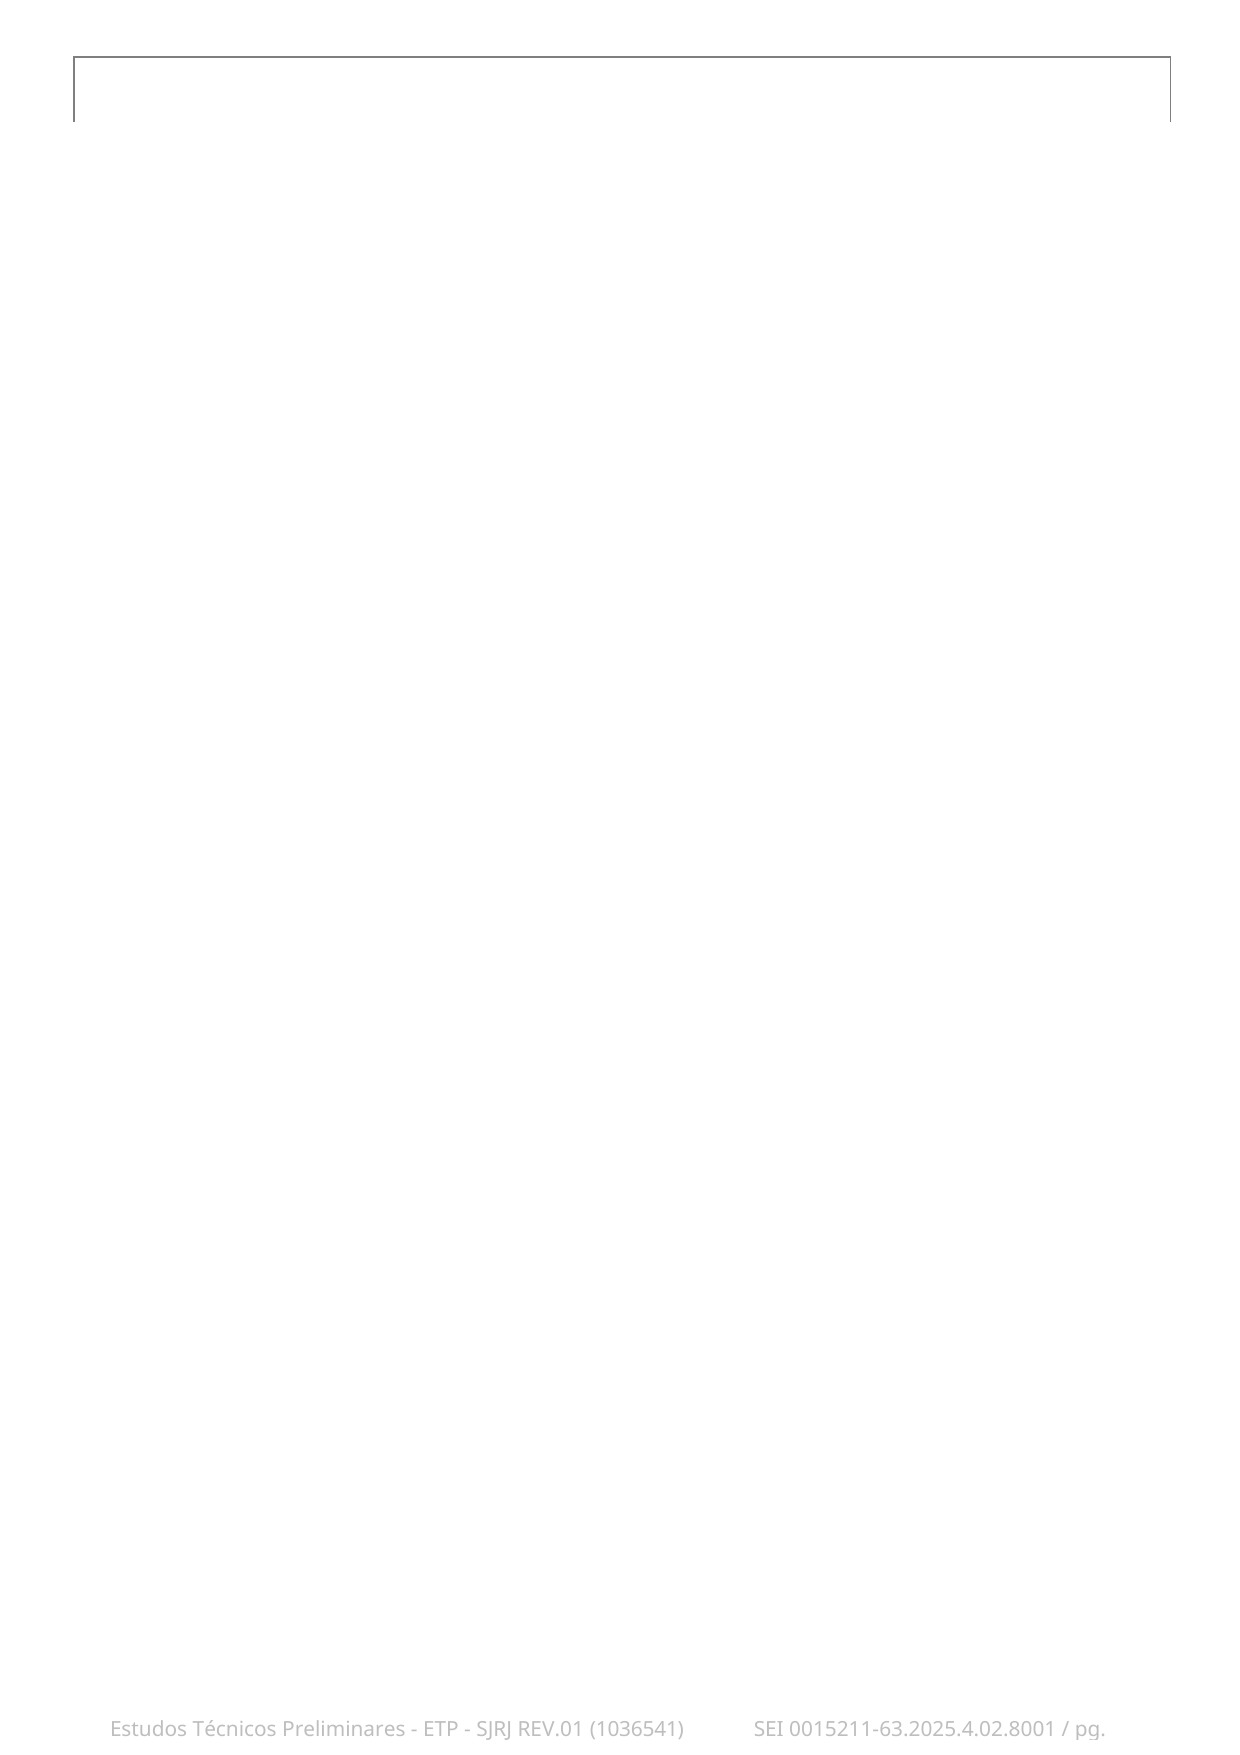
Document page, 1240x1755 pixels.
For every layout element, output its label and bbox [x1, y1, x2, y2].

table_cell [75, 58, 1170, 122]
